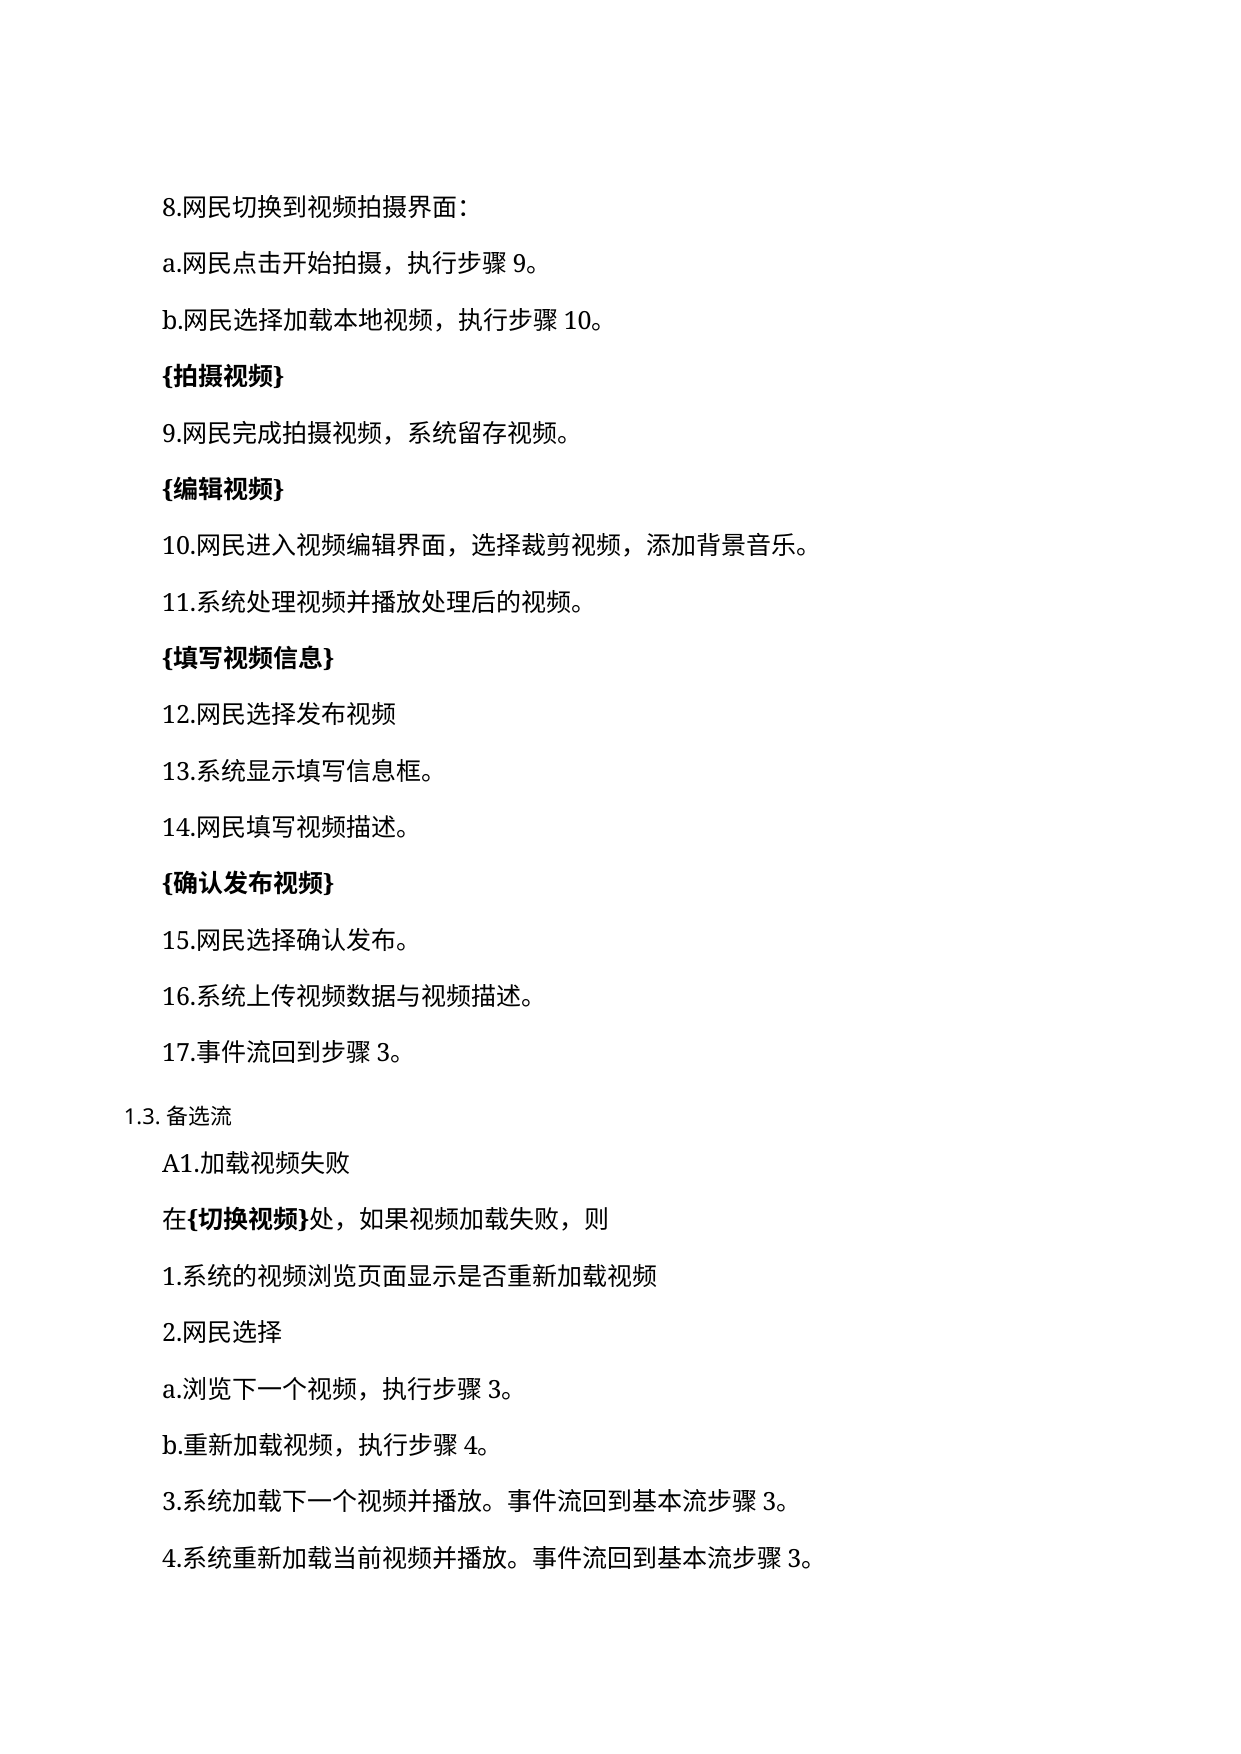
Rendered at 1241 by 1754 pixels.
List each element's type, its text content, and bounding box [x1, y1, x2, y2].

text 8.网民切换到视频拍摄界面： [118, 188, 1122, 224]
text A1.加载视频失败 [118, 1144, 1122, 1180]
text 10.网民进入视频编辑界面，选择裁剪视频，添加背景音乐。 [118, 526, 1122, 562]
text 2.网民选择 [118, 1313, 1122, 1349]
text 17.事件流回到步骤3。 [118, 1033, 1122, 1069]
text b.网民选择加载本地视频，执行步骤10。 [118, 300, 1122, 337]
text 16.系统上传视频数据与视频描述。 [118, 977, 1122, 1013]
text 3.系统加载下一个视频并播放。事件流回到基本流步骤3。 [118, 1482, 1122, 1518]
text 11.系统处理视频并播放处理后的视频。 [118, 582, 1122, 618]
subtitle 备选流 [118, 1099, 1122, 1131]
text 14.网民填写视频描述。 [118, 807, 1122, 844]
text 1.系统的视频浏览页面显示是否重新加载视频 [118, 1256, 1122, 1293]
text 在{切换视频}处，如果视频加载失败，则 [118, 1200, 1122, 1236]
text b.重新加载视频，执行步骤4。 [118, 1425, 1122, 1462]
text 9.网民完成拍摄视频，系统留存视频。 [118, 413, 1122, 449]
text {确认发布视频} [118, 864, 1122, 900]
text a.网民点击开始拍摄，执行步骤9。 [118, 244, 1122, 280]
text a.浏览下一个视频，执行步骤3。 [118, 1369, 1122, 1405]
text {填写视频信息} [118, 638, 1122, 675]
text 4.系统重新加载当前视频并播放。事件流回到基本流步骤3。 [118, 1538, 1122, 1574]
text 15.网民选择确认发布。 [118, 920, 1122, 956]
text 13.系统显示填写信息框。 [118, 751, 1122, 787]
text {编辑视频} [118, 469, 1122, 506]
text {拍摄视频} [118, 357, 1122, 393]
text 12.网民选择发布视频 [118, 695, 1122, 731]
